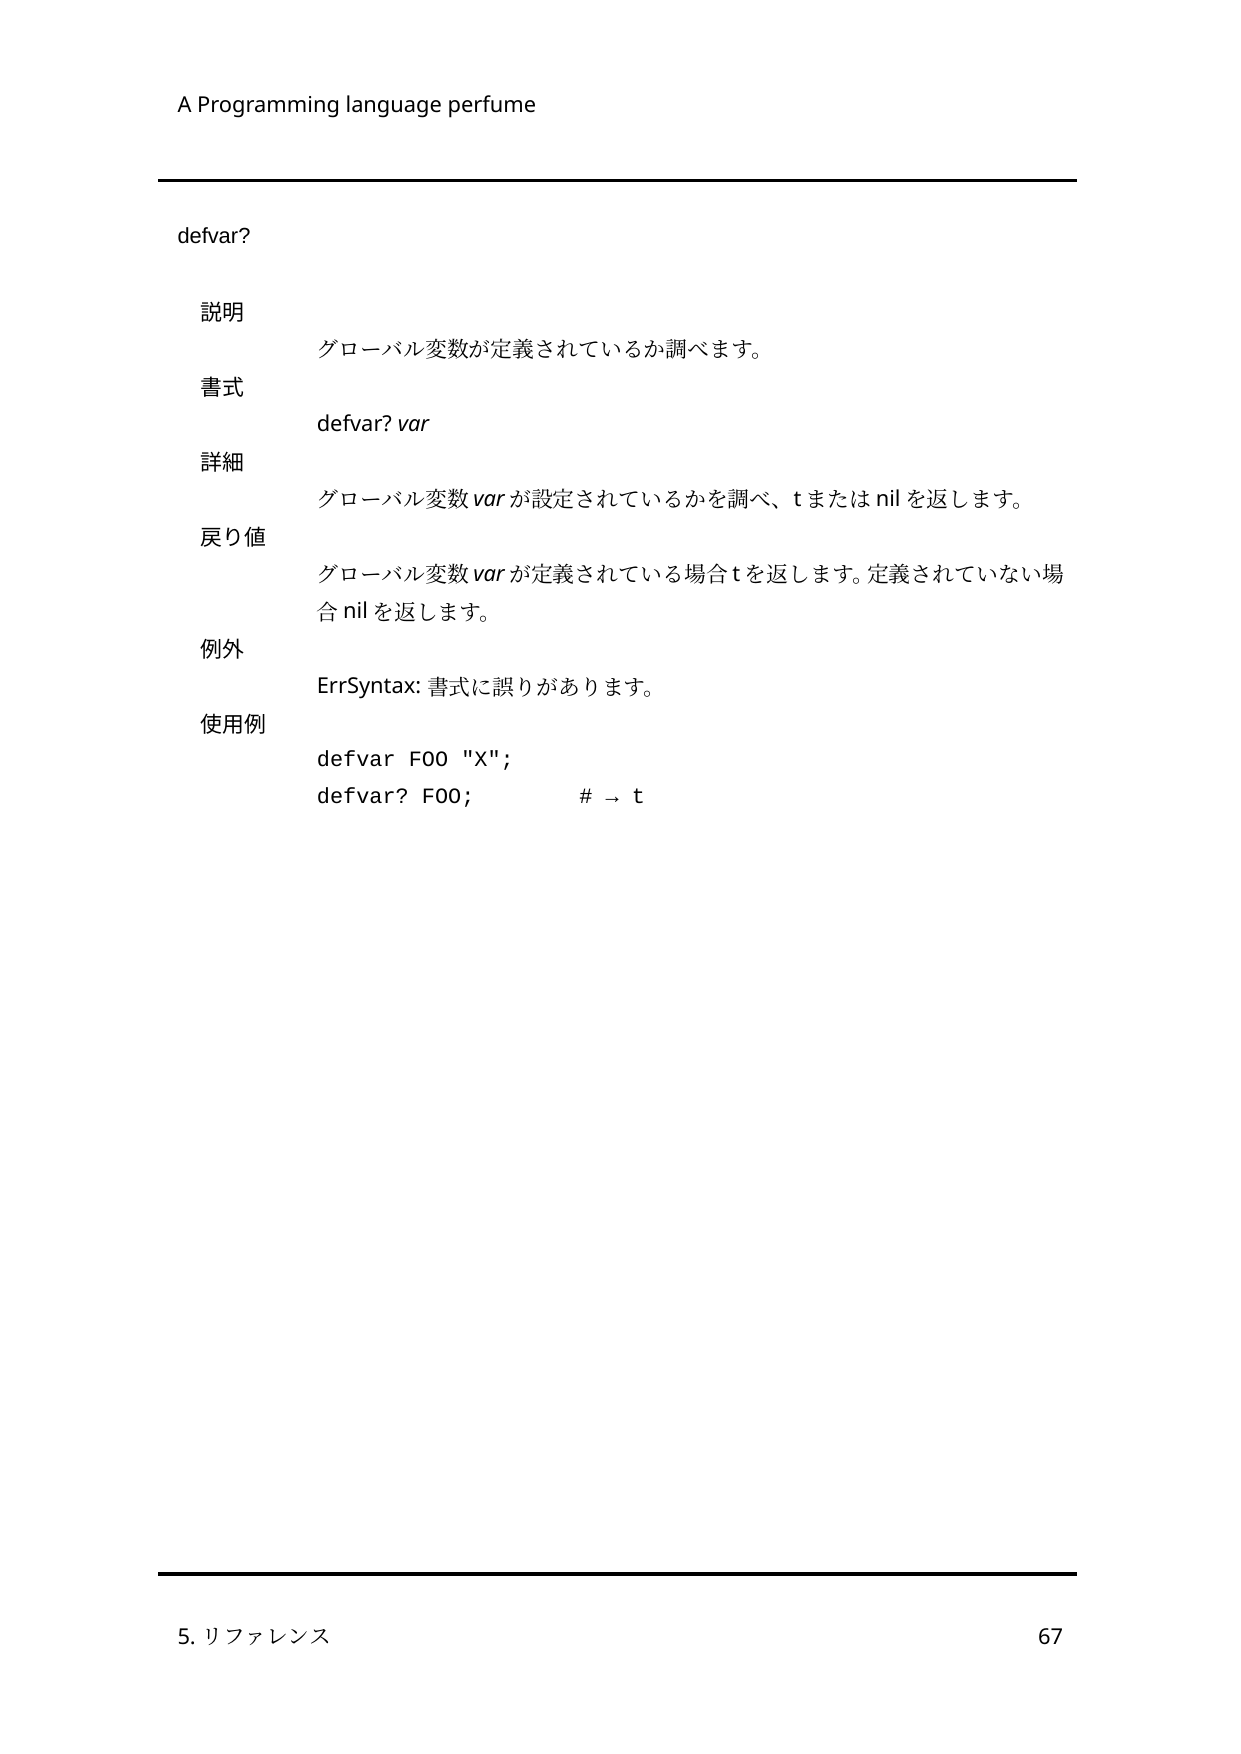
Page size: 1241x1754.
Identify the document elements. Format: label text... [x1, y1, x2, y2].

table_cell defvar? var [317, 367, 1063, 442]
table_cell 例外 [200, 629, 317, 704]
table_cell 使用例 [200, 704, 317, 817]
subtitle defvar? [177, 217, 1063, 254]
table_cell 書式 [200, 367, 317, 442]
table_header グローバル変数が定義されているか調べます。 [317, 292, 1063, 367]
table_cell グローバル変数varが定義されている場合tを返します。定義されていない場合nilを返します。 [317, 517, 1063, 629]
table_cell グローバル変数varが設定されているかを調べ、tまたはnilを返します。 [317, 442, 1063, 517]
table_cell defvar FOO "X"; defvar? FOO; # → t [317, 704, 1063, 817]
table_cell ErrSyntax: 書式に誤りがあります。 [317, 629, 1063, 704]
table_header 説明 [200, 292, 317, 367]
table_cell 詳細 [200, 442, 317, 517]
table_cell 戻り値 [200, 517, 317, 629]
